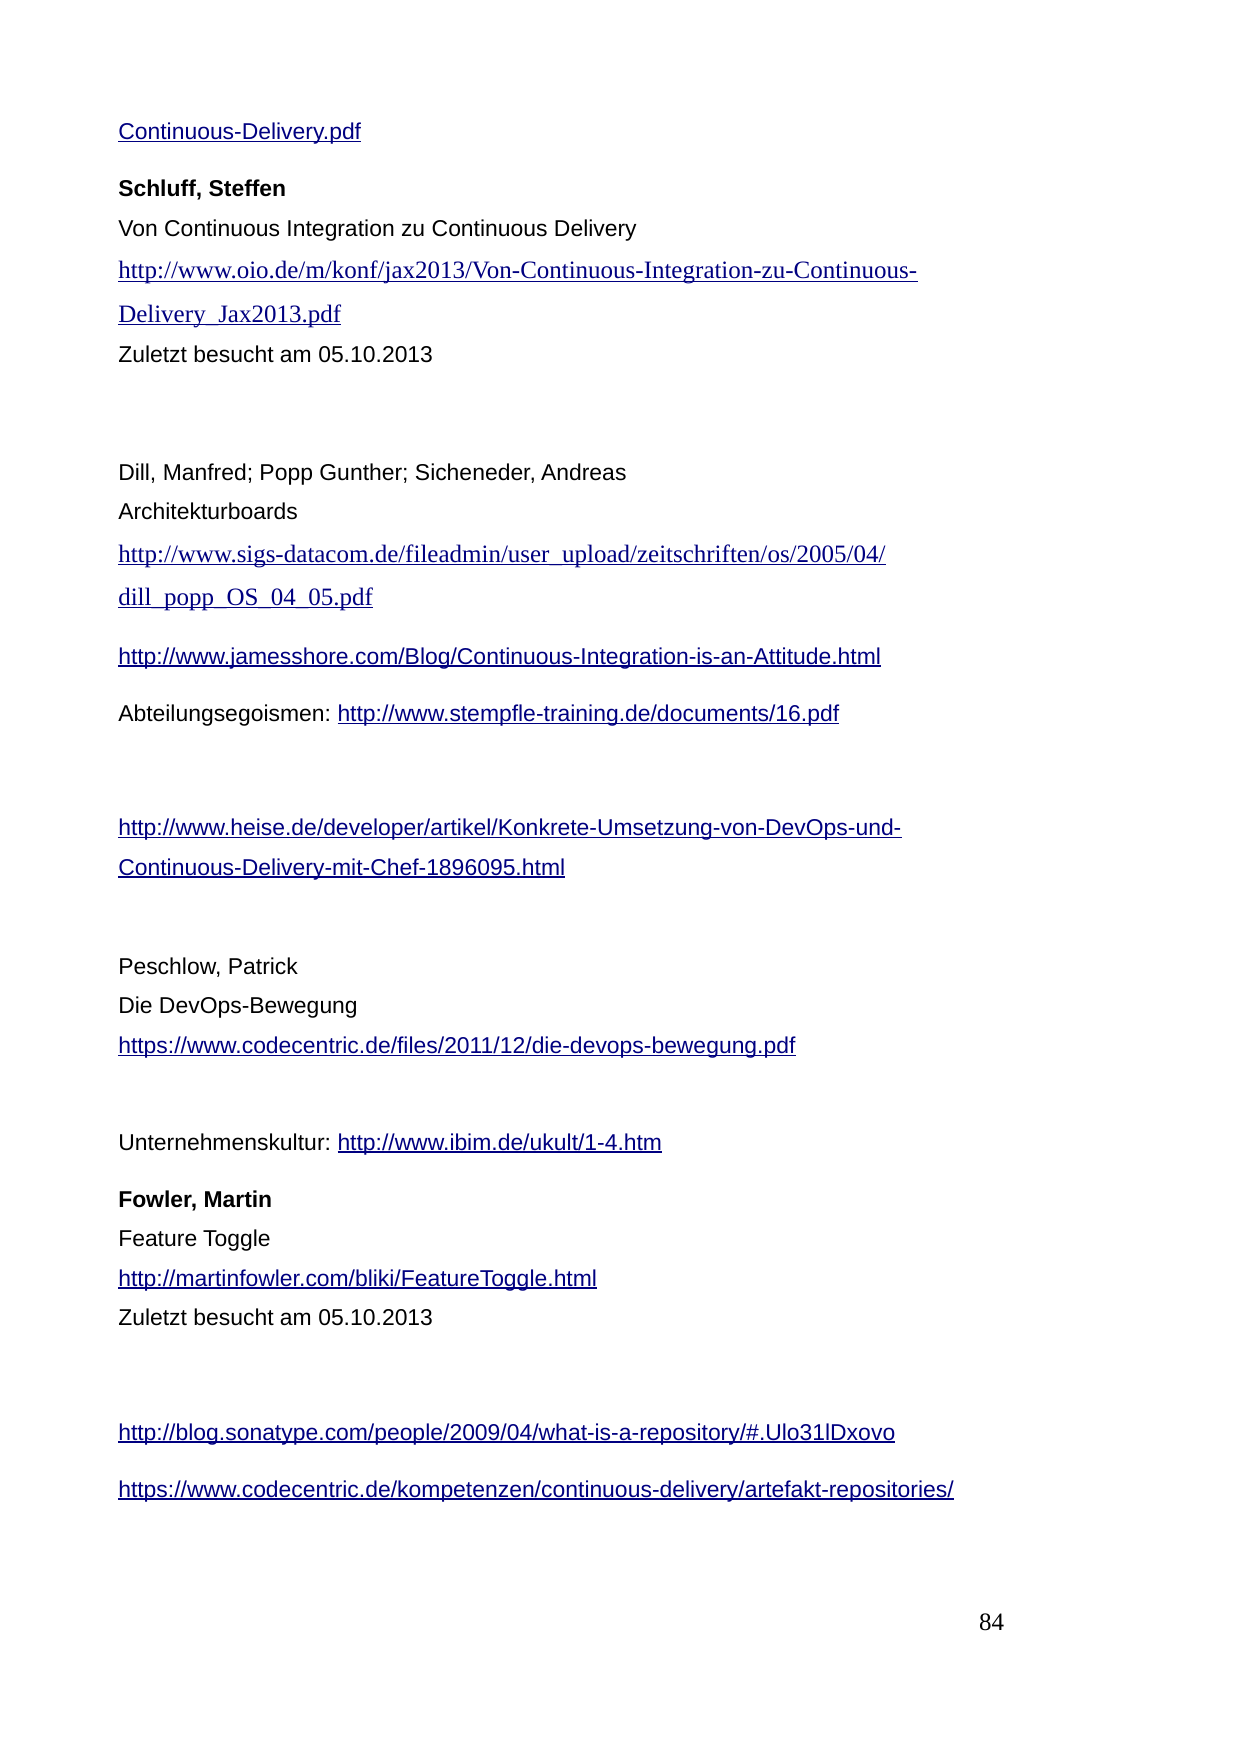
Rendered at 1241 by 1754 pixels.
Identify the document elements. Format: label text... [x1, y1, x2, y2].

text Peschlow, Patrick Die DevOps-Bewegung https://www.codecentric.de/files/2011/12/die-devops-bewegung.pdf [118, 911, 1004, 1058]
text Dill, Manfred; Popp Gunther; Sicheneder, Andreas Architekturboards http://www.sigs-datacom.de/fileadmin/user_upload/zeitschriften/os/2005/04/dill_popp_OS_04_05.pdf [118, 458, 1004, 611]
text http://blog.sonatype.com/people/2009/04/what-is-a-repository/#.Ulo31lDxovo [118, 1418, 1004, 1445]
text http://www.heise.de/developer/artikel/Konkrete-Umsetzung-von-DevOps-und-Continuous-Delivery-mit-Chef-1896095.html [118, 814, 1004, 880]
text Continuous-Delivery.pdf [118, 118, 1004, 144]
text Abteilungsegoismen: http://www.stempfle-training.de/documents/16.pdf [118, 700, 1004, 726]
text http://www.jamesshore.com/Blog/Continuous-Integration-is-an-Attitude.html [118, 643, 1004, 669]
text Schluff, Steffen Von Continuous Integration zu Continuous Delivery http://www.oio.de/m/konf/jax2013/Von-Continuous-Integration-zu-Continuous-Delivery_Jax2013.pdf Zuletzt besucht am 05.10.2013 [118, 175, 1004, 367]
text https://www.codecentric.de/kompetenzen/continuous-delivery/artefakt-repositories/ [118, 1476, 1004, 1502]
text Fowler, Martin Feature Toggle http://martinfowler.com/bliki/FeatureToggle.html Zuletzt besucht am 05.10.2013 [118, 1186, 1004, 1330]
text Unternehmenskultur: http://www.ibim.de/ukult/1-4.htm [118, 1089, 1004, 1155]
